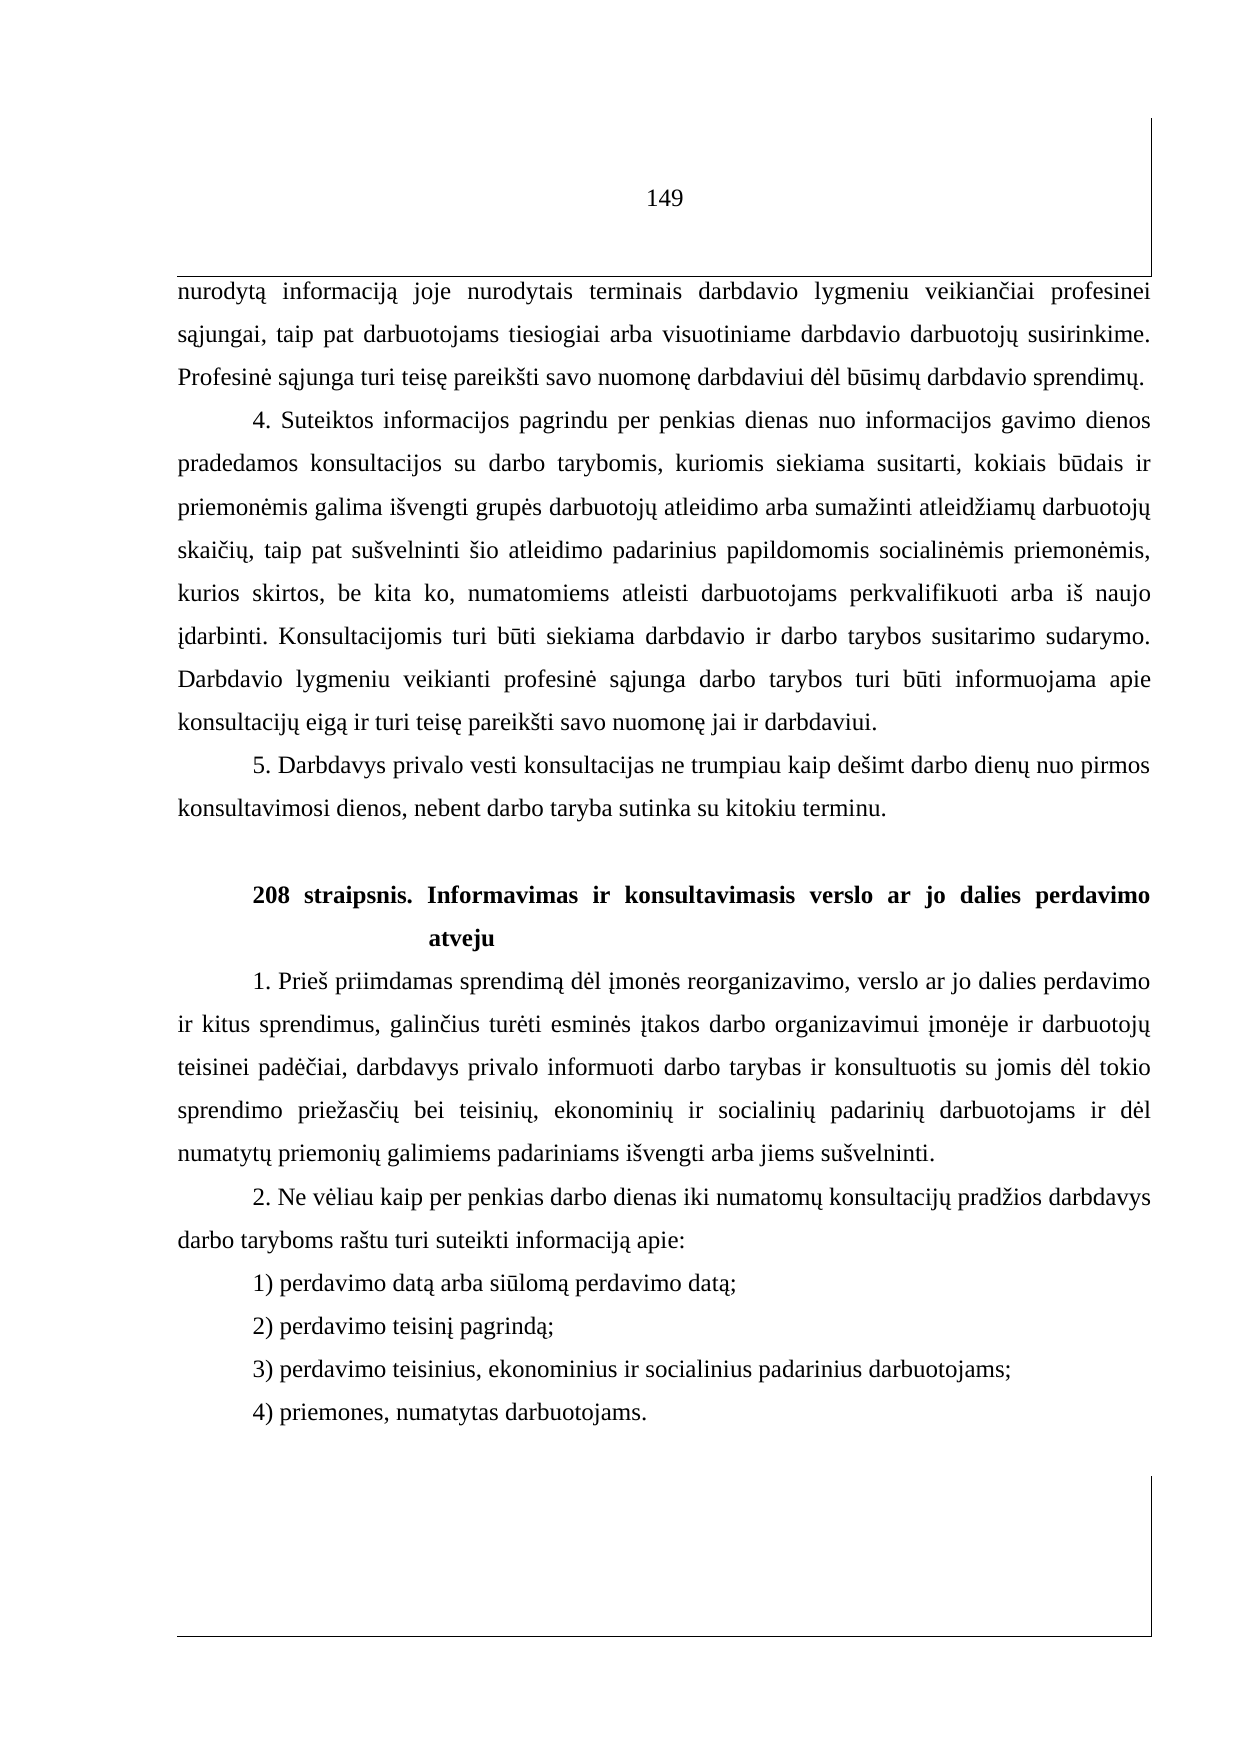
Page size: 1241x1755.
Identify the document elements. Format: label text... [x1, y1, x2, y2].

text 4) priemones, numatytas darbuotojams. [177, 1397, 1152, 1426]
text 5. Darbdavys privalo vesti konsultacijas ne trumpiau kaip dešimt darbo dienų nuo pirmos konsultavimosi dienos, nebent darbo taryba sutinka su kitokiu terminu. [177, 750, 1152, 822]
text 1. Prieš priimdamas sprendimą dėl įmonės reorganizavimo, verslo ar jo dalies perdavimo ir kitus sprendimus, galinčius turėti esminės įtakos darbo organizavimui įmonėje ir darbuotojų teisinei padėčiai, darbdavys privalo informuoti darbo tarybas ir konsultuotis su jomis dėl tokio sprendimo priežasčių bei teisinių, ekonominių ir socialinių padarinių darbuotojams ir dėl numatytų priemonių galimiems padariniams išvengti arba jiems sušvelninti. [177, 966, 1152, 1167]
text 2) perdavimo teisinį pagrindą; [177, 1311, 1152, 1340]
text 2. Ne vėliau kaip per penkias darbo dienas iki numatomų konsultacijų pradžios darbdavys darbo taryboms raštu turi suteikti informaciją apie: [177, 1182, 1152, 1253]
text 208 straipsnis. Informavimas ir konsultavimasis verslo ar jo dalies perdavimo atveju [252, 880, 1152, 952]
text 1) perdavimo datą arba siūlomą perdavimo datą; [177, 1268, 1152, 1297]
text nurodytą informaciją joje nurodytais terminais darbdavio lygmeniu veikiančiai profesinei sąjungai, taip pat darbuotojams tiesiogiai arba visuotiniame darbdavio darbuotojų susirinkime. Profesinė sąjunga turi teisę pareikšti savo nuomonę darbdaviui dėl būsimų darbdavio sprendimų. [177, 276, 1152, 391]
text 4. Suteiktos informacijos pagrindu per penkias dienas nuo informacijos gavimo dienos pradedamos konsultacijos su darbo tarybomis, kuriomis siekiama susitarti, kokiais būdais ir priemonėmis galima išvengti grupės darbuotojų atleidimo arba sumažinti atleidžiamų darbuotojų skaičių, taip pat sušvelninti šio atleidimo padarinius papildomomis socialinėmis priemonėmis, kurios skirtos, be kita ko, numatomiems atleisti darbuotojams perkvalifikuoti arba iš naujo įdarbinti. Konsultacijomis turi būti siekiama darbdavio ir darbo tarybos susitarimo sudarymo. Darbdavio lygmeniu veikianti profesinė sąjunga darbo tarybos turi būti informuojama apie konsultacijų eigą ir turi teisę pareikšti savo nuomonę jai ir darbdaviui. [177, 405, 1152, 736]
text 3) perdavimo teisinius, ekonominius ir socialinius padarinius darbuotojams; [177, 1354, 1152, 1383]
